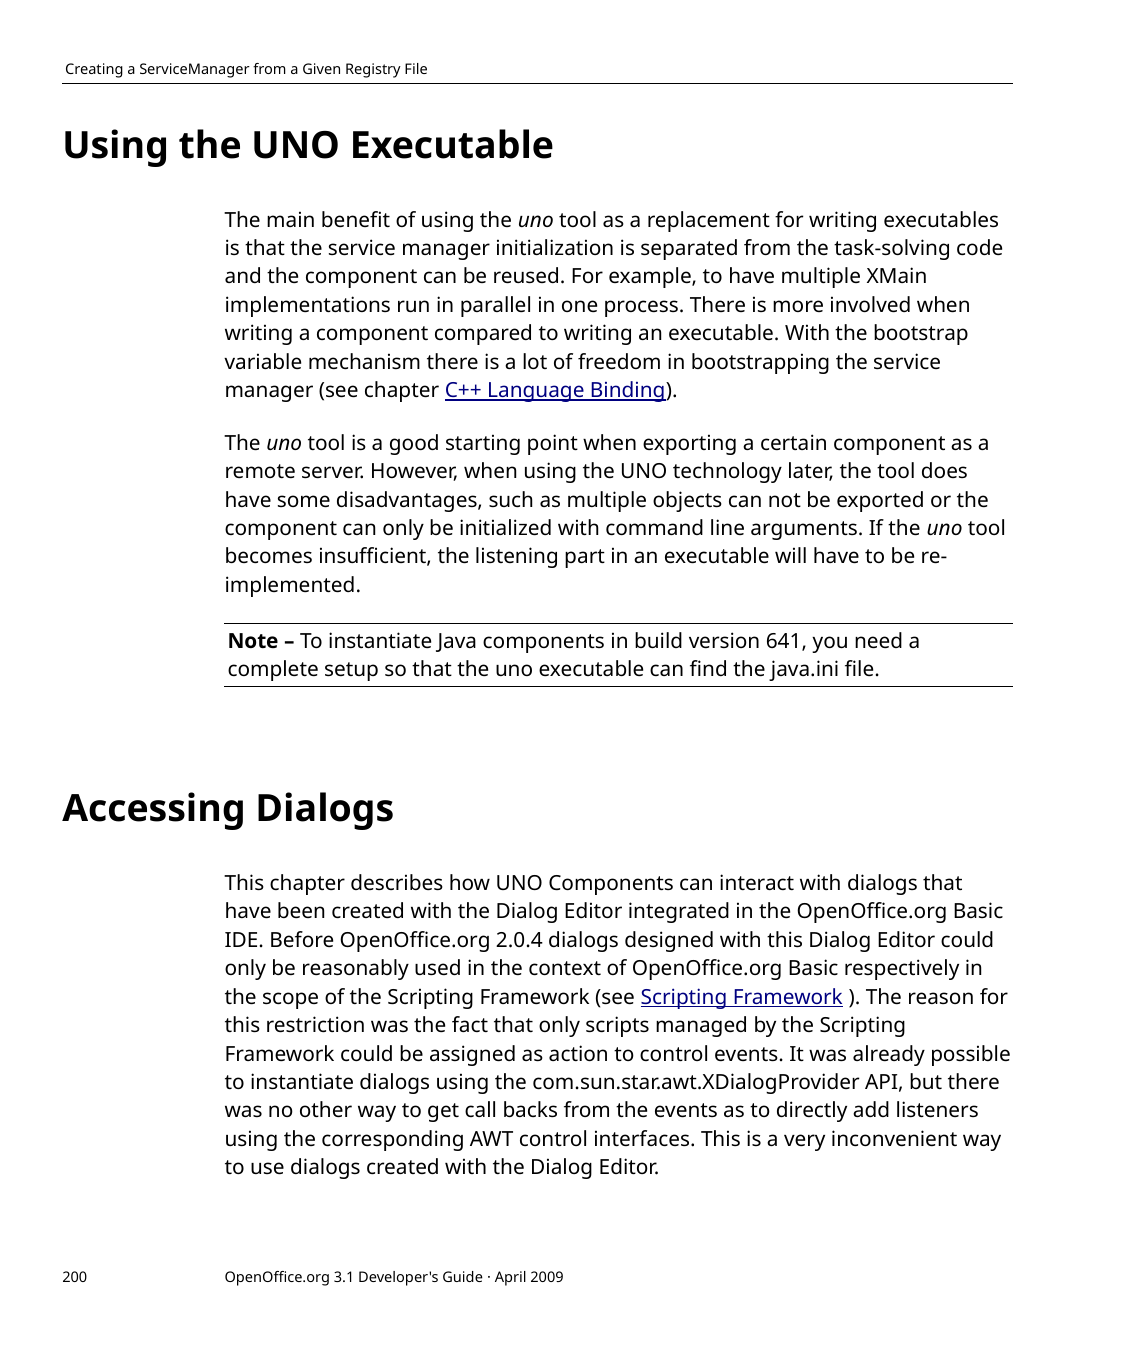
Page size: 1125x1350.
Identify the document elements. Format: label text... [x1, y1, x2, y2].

text The main benefit of using the uno tool as a replacement for writing executables is that the service manager initialization is separated from the task-solving code and the component can be reused. For example, to have multiple XMain implementations run in parallel in one process. There is more involved when writing a component compared to writing an executable. With the bootstrap variable mechanism there is a lot of freedom in bootstrapping the service manager (see chapter C++ Language Binding). [224, 205, 1013, 404]
list To instantiate Java components in build version 641, you need a complete setup so that the uno executable can find the java.ini file. [224, 624, 1013, 686]
subtitle Using the UNO Executable [62, 118, 1013, 169]
subtitle Accessing Dialogs [62, 781, 1013, 832]
text This chapter describes how UNO Components can interact with dialogs that have been created with the Dialog Editor integrated in the OpenOffice.org Basic IDE. Before OpenOffice.org 2.0.4 dialogs designed with this Dialog Editor could only be reasonably used in the context of OpenOffice.org Basic respectively in the scope of the Scripting Framework (see Scripting Framework ). The reason for this restriction was the fact that only scripts managed by the Scripting Framework could be assigned as action to control events. It was already possible to instantiate dialogs using the com.sun.star.awt.XDialogProvider API, but there was no other way to get call backs from the events as to directly add listeners using the corresponding AWT control interfaces. This is a very inconvenient way to use dialogs created with the Dialog Editor. [224, 868, 1013, 1181]
text The uno tool is a good starting point when exporting a certain component as a remote server. However, when using the UNO technology later, the tool does have some disadvantages, such as multiple objects can not be exported or the component can only be initialized with command line arguments. If the uno tool becomes insufficient, the listening part in an executable will have to be re-implemented. [224, 428, 1013, 598]
